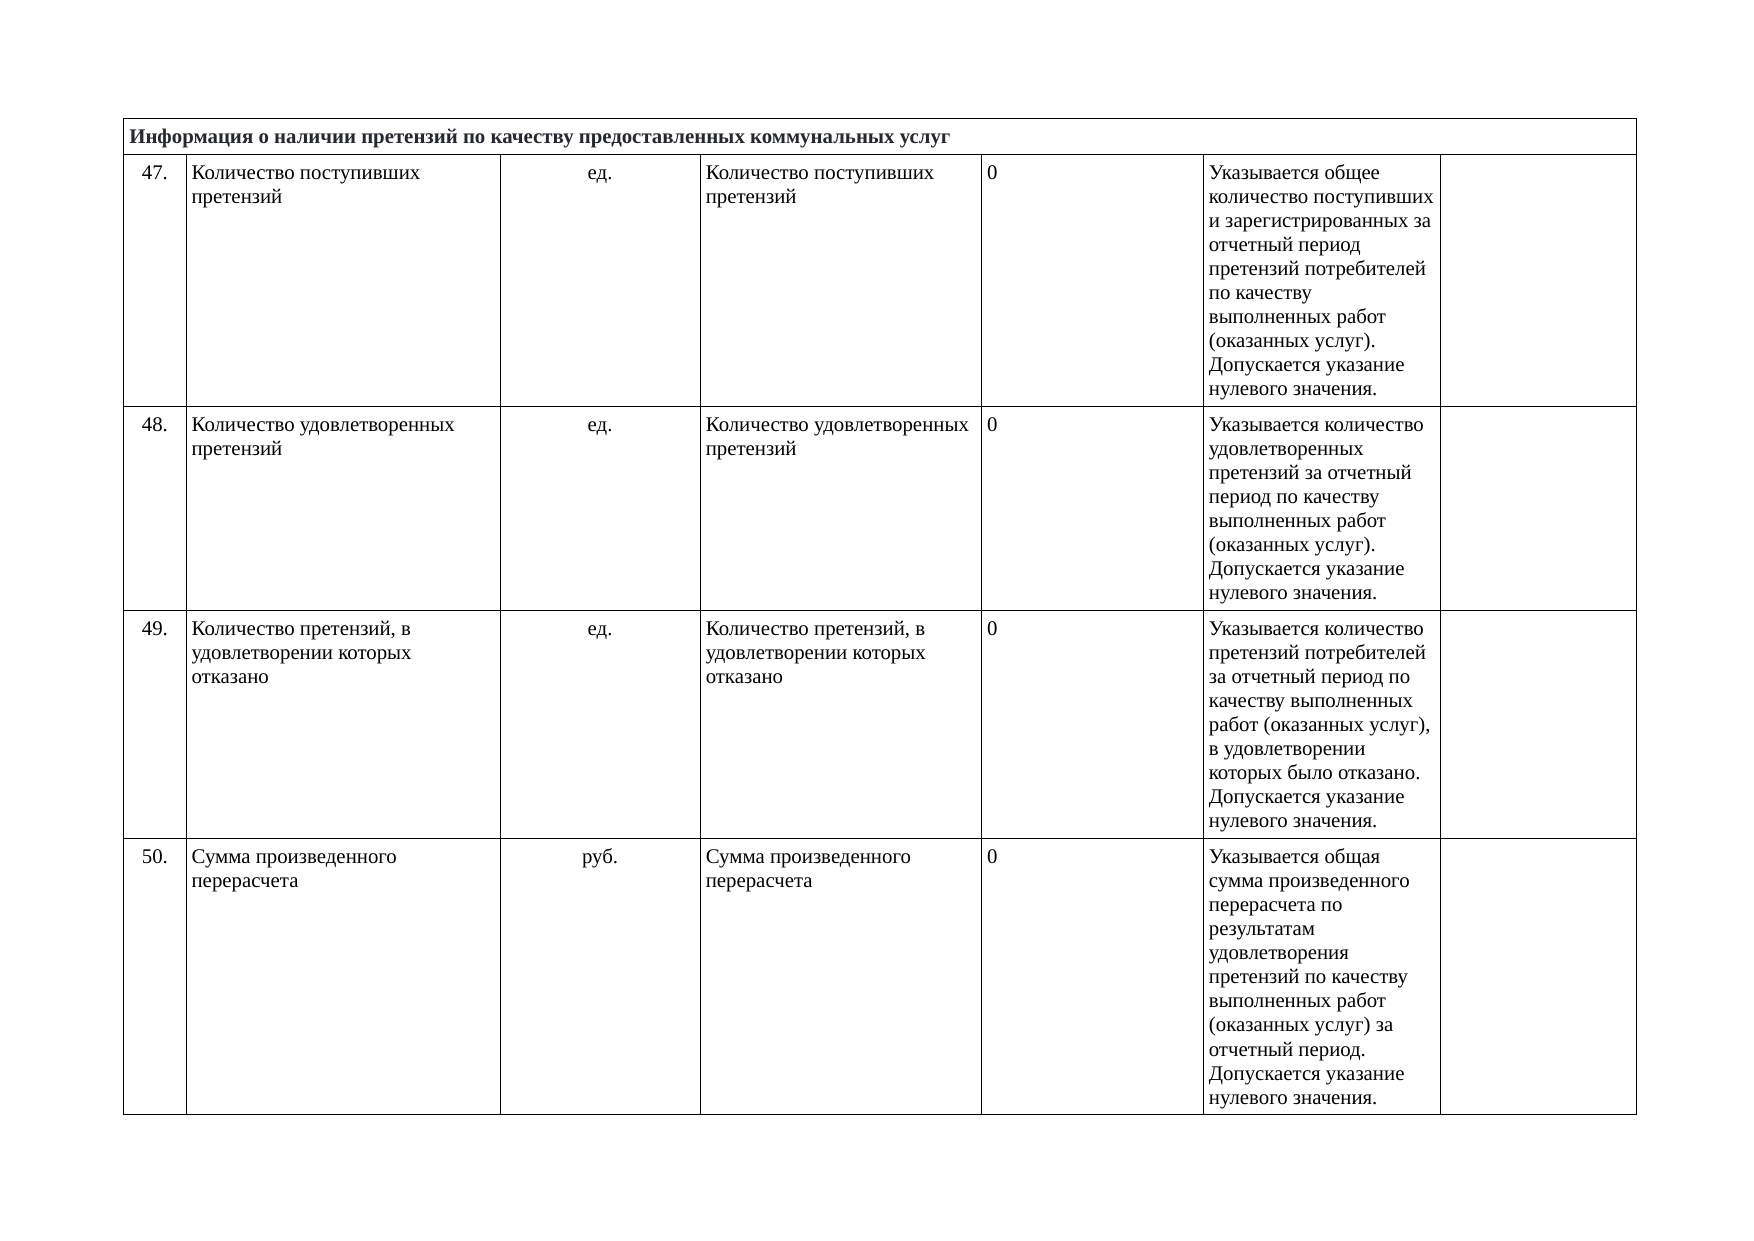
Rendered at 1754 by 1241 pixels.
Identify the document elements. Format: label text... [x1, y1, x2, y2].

table_cell 0 [982, 155, 1203, 406]
table_cell 0 [982, 611, 1203, 838]
table_cell Количество претензий, в удовлетворении которых отказано [187, 611, 500, 838]
table_cell ед. [501, 155, 700, 406]
table_cell Количество удовлетворенных претензий [701, 407, 981, 610]
table_cell 49. [124, 611, 186, 838]
table_cell 47. [124, 155, 186, 406]
table_cell 0 [982, 407, 1203, 610]
table_cell ед. [501, 407, 700, 610]
table_cell [1441, 839, 1636, 1114]
table_cell руб. [501, 839, 700, 1114]
table_cell Информация о наличии претензий по качеству предоставленных коммунальных услуг [124, 119, 1636, 154]
table_cell Указывается количество удовлетворенных претензий за отчетный период по качеству выполненных работ (оказанных услуг). Допускается указание нулевого значения. [1204, 407, 1440, 610]
table_cell [1441, 407, 1636, 610]
table_cell 0 [982, 839, 1203, 1114]
table_cell [1441, 611, 1636, 838]
table_cell Сумма произведенного перерасчета [187, 839, 500, 1114]
table_cell Количество поступивших претензий [187, 155, 500, 406]
table_cell ед. [501, 611, 700, 838]
table_cell [1441, 155, 1636, 406]
table_cell 48. [124, 407, 186, 610]
table_cell Количество удовлетворенных претензий [187, 407, 500, 610]
table_cell 50. [124, 839, 186, 1114]
table_cell Количество поступивших претензий [701, 155, 981, 406]
table_cell Количество претензий, в удовлетворении которых отказано [701, 611, 981, 838]
table_cell Указывается количество претензий потребителей за отчетный период по качеству выполненных работ (оказанных услуг), в удовлетворении которых было отказано. Допускается указание нулевого значения. [1204, 611, 1440, 838]
table_cell Указывается общее количество поступивших и зарегистрированных за отчетный период претензий потребителей по качеству выполненных работ (оказанных услуг). Допускается указание нулевого значения. [1204, 155, 1440, 406]
table_cell Указывается общая сумма произведенного перерасчета по результатам удовлетворения претензий по качеству выполненных работ (оказанных услуг) за отчетный период. Допускается указание нулевого значения. [1204, 839, 1440, 1114]
table_cell Сумма произведенного перерасчета [701, 839, 981, 1114]
